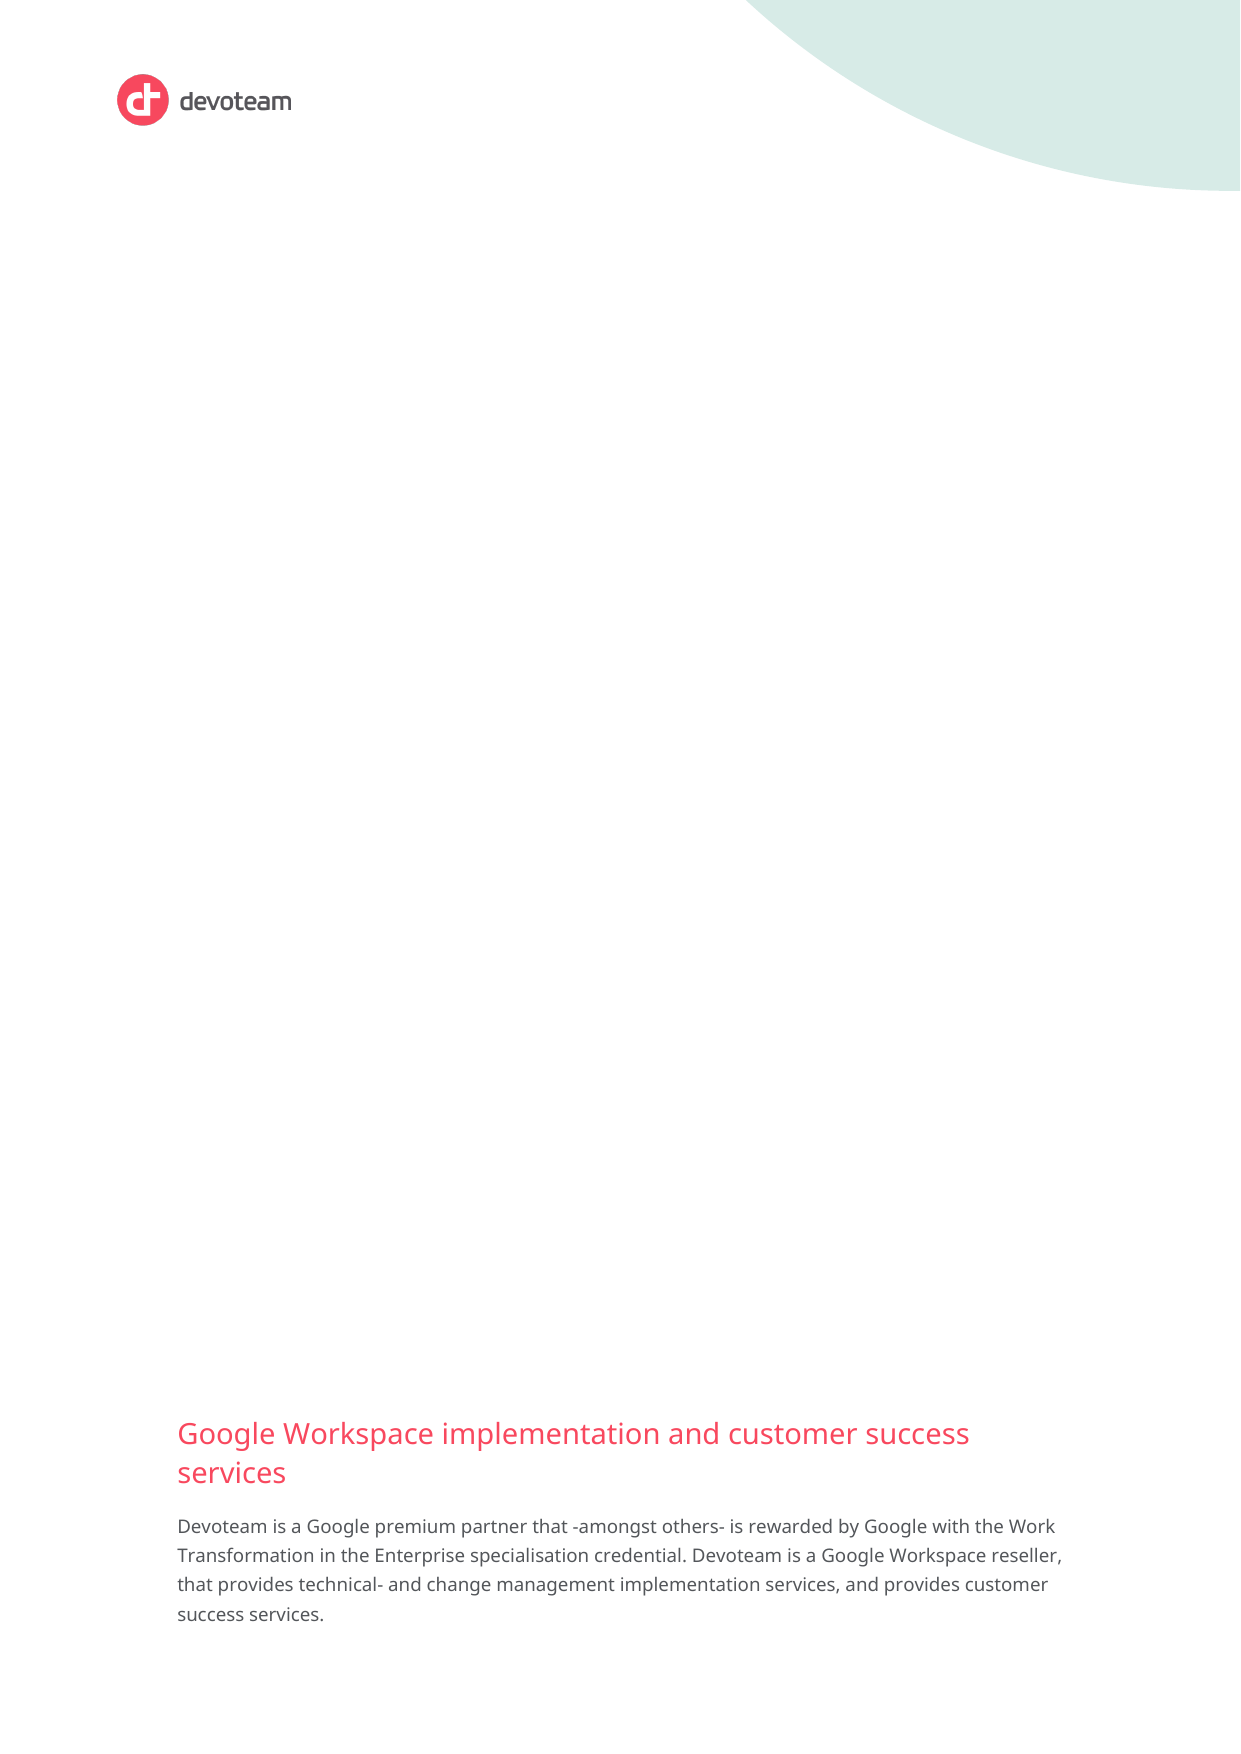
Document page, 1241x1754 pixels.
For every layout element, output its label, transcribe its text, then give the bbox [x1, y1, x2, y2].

subtitle Google Workspace implementation and customer success services [177, 1413, 1063, 1492]
picture [99, 56, 304, 143]
text Devoteam is a Google premium partner that -amongst others- is rewarded by Google with the Work Transformation in the Enterprise specialisation credential. Devoteam is a Google Workspace reseller, that provides technical- and change management implementation services, and provides customer success services. [177, 1513, 1063, 1626]
